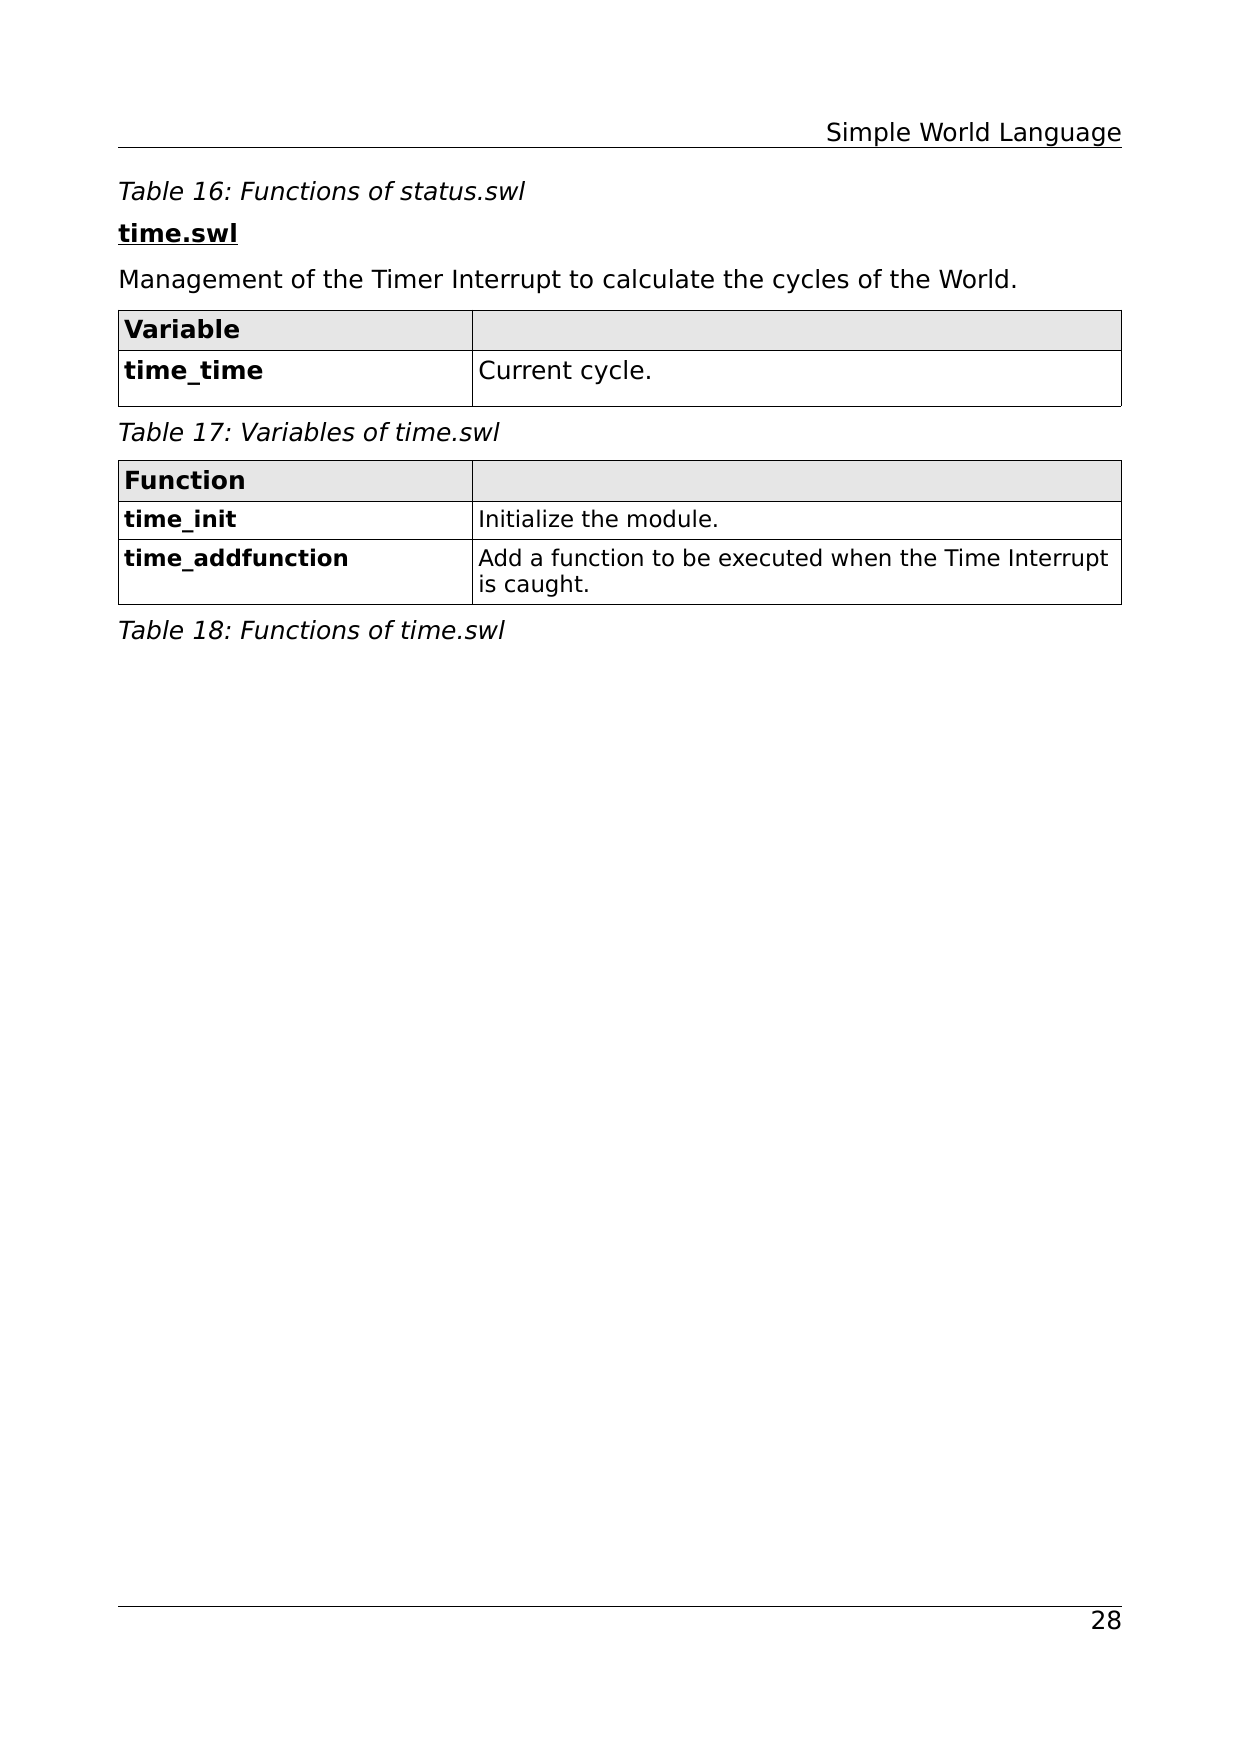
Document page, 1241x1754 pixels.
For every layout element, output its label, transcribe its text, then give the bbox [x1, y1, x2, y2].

table_cell time_init [119, 502, 472, 539]
text Table 16: Functions of status.swl [118, 177, 1122, 206]
table_cell Add a function to be executed when the Time Interrupt is caught. [473, 540, 1121, 604]
table_header Variable [119, 311, 472, 350]
table_cell Current cycle. [473, 351, 1121, 406]
table_cell time_time [119, 351, 472, 406]
table_cell time_addfunction [119, 540, 472, 604]
text Table 17: Variables of time.swl [118, 418, 1122, 448]
table_header [473, 311, 1121, 350]
table_cell Initialize the module. [473, 502, 1121, 539]
text Table 18: Functions of time.swl [118, 617, 1122, 646]
title time.swl [118, 219, 1122, 248]
text Management of the Timer Interrupt to calculate the cycles of the World. [118, 266, 1122, 295]
table_header [473, 461, 1121, 501]
table_header Function [119, 461, 472, 501]
